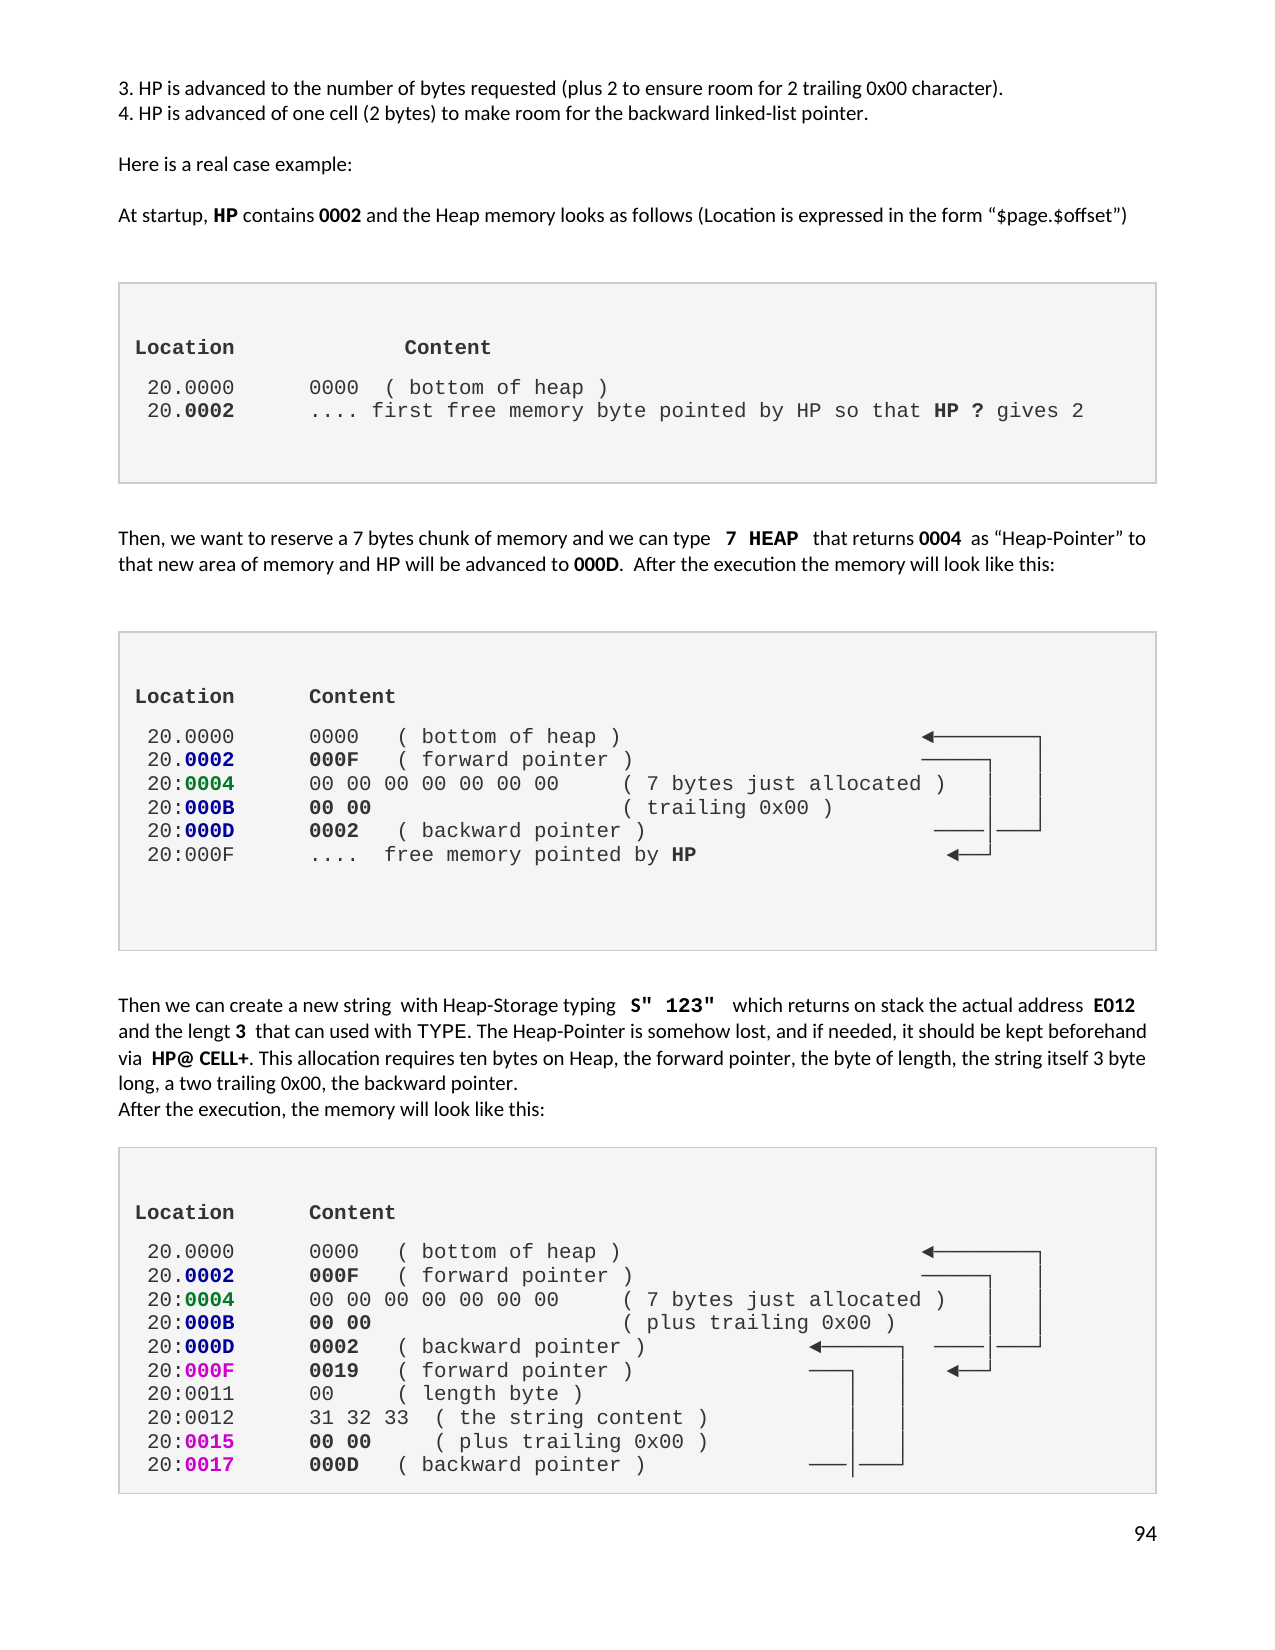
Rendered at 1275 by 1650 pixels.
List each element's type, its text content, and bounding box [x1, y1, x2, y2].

text Location Content [120, 670, 1155, 710]
text After the execution, the memory will look like this: [118, 1096, 1157, 1121]
text At startup, HP contains 0002 and the Heap memory looks as follows (Location is expressed in the form “$page.$offset”) [118, 202, 1157, 228]
text 20.0000 0000 ( bottom of heap ) ◄────────┐ 20.0002 000F ( forward pointer ) ─────┐ │ 20:0004 00 00 00 00 00 00 00 ( 7 bytes just allocated ) │ │ 20:000B 00 00 ( plus trailing 0x00 ) │ │ 20:000D 0002 ( backward pointer ) ◄──────┐ ────│───┘ 20:000F 0019 ( forward pointer ) ───┐ │ ◄──┘ 20:0011 00 ( length byte ) │ │ 20:0012 31 32 33 ( the string content ) │ │ 20:0015 00 00 ( plus trailing 0x00 ) │ │ 20:0017 000D ( backward pointer ) ───│───┘ [120, 1225, 1155, 1493]
text Location Content [120, 1186, 1155, 1225]
text 4. HP is advanced of one cell (2 bytes) to make room for the backward linked-list pointer. [118, 100, 1157, 126]
text 20.0000 0000 ( bottom of heap ) 20.0002 .... first free memory byte pointed by HP so that HP ? gives 2 [120, 361, 1155, 423]
text 3. HP is advanced to the number of bytes requested (plus 2 to ensure room for 2 trailing 0x00 character). [118, 75, 1157, 100]
text Then, we want to reserve a 7 bytes chunk of memory and we can type 7 HEAP that returns 0004 as “Heap-Pointer” to that new area of memory and HP will be advanced to 000D. After the execution the memory will look like this: [118, 525, 1157, 578]
text Here is a real case example: [118, 151, 1157, 177]
text Location Content [120, 321, 1155, 361]
text Then we can create a new string with Heap-Storage typing S" 123" which returns on stack the actual address E012 and the lengt 3 that can used with TYPE. The Heap-Pointer is somehow lost, and if needed, it should be kept beforehand via HP@ CELL+. This allocation requires ten bytes on Heap, the forward pointer, the byte of length, the string itself 3 byte long, a two trailing 0x00, the backward pointer. [118, 992, 1157, 1096]
text 20.0000 0000 ( bottom of heap ) ◄────────┐ 20.0002 000F ( forward pointer ) ─────┐ │ 20:0004 00 00 00 00 00 00 00 ( 7 bytes just allocated ) │ │ 20:000B 00 00 ( trailing 0x00 ) │ │ 20:000D 0002 ( backward pointer ) ────│───┘ 20:000F .... free memory pointed by HP ◄──┘ [120, 710, 1155, 895]
